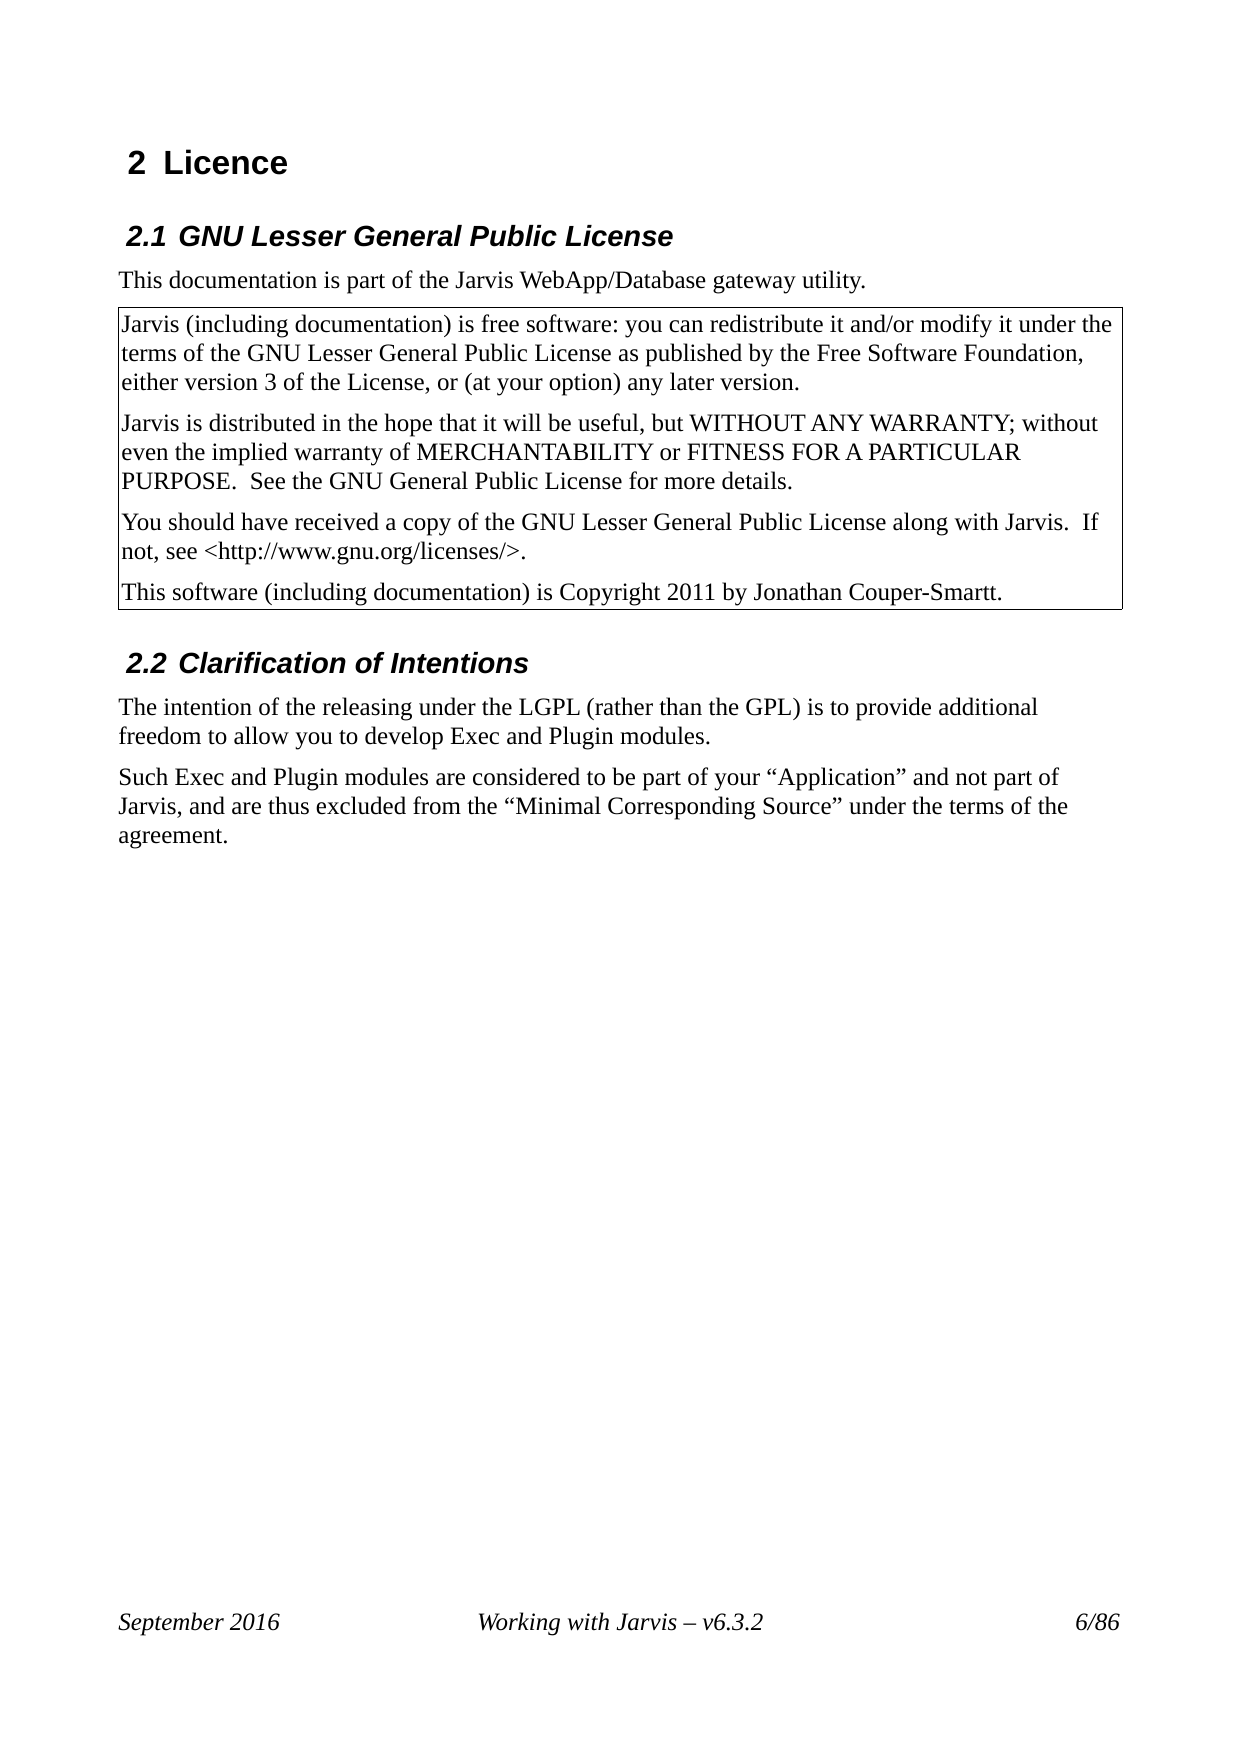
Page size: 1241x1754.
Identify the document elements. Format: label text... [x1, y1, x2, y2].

text Such Exec and Plugin modules are considered to be part of your “Application” and not part of Jarvis, and are thus excluded from the “Minimal Corresponding Source” under the terms of the agreement. [118, 762, 1122, 849]
text Jarvis is distributed in the hope that it will be useful, but WITHOUT ANY WARRANTY; without even the implied warranty of MERCHANTABILITY or FITNESS FOR A PARTICULAR PURPOSE. See the GNU General Public License for more details. [119, 405, 1122, 494]
subtitle Clarification of Intentions [118, 646, 1122, 680]
text This documentation is part of the Jarvis WebApp/Database gateway utility. [118, 265, 1122, 294]
text Jarvis (including documentation) is free software: you can redistribute it and/or modify it under the terms of the GNU Lesser General Public License as published by the Free Software Foundation, either version 3 of the License, or (at your option) any later version. [119, 308, 1122, 396]
subtitle GNU Lesser General Public License [118, 219, 1122, 253]
text You should have received a copy of the GNU Lesser General Public License along with Jarvis. If not, see <http://www.gnu.org/licenses/>. [119, 504, 1122, 564]
subtitle Licence [118, 143, 1122, 182]
text The intention of the releasing under the LGPL (rather than the GPL) is to provide additional freedom to allow you to develop Exec and Plugin modules. [118, 692, 1122, 750]
text This software (including documentation) is Copyright 2011 by Jonathan Couper-Smartt. [119, 574, 1122, 609]
